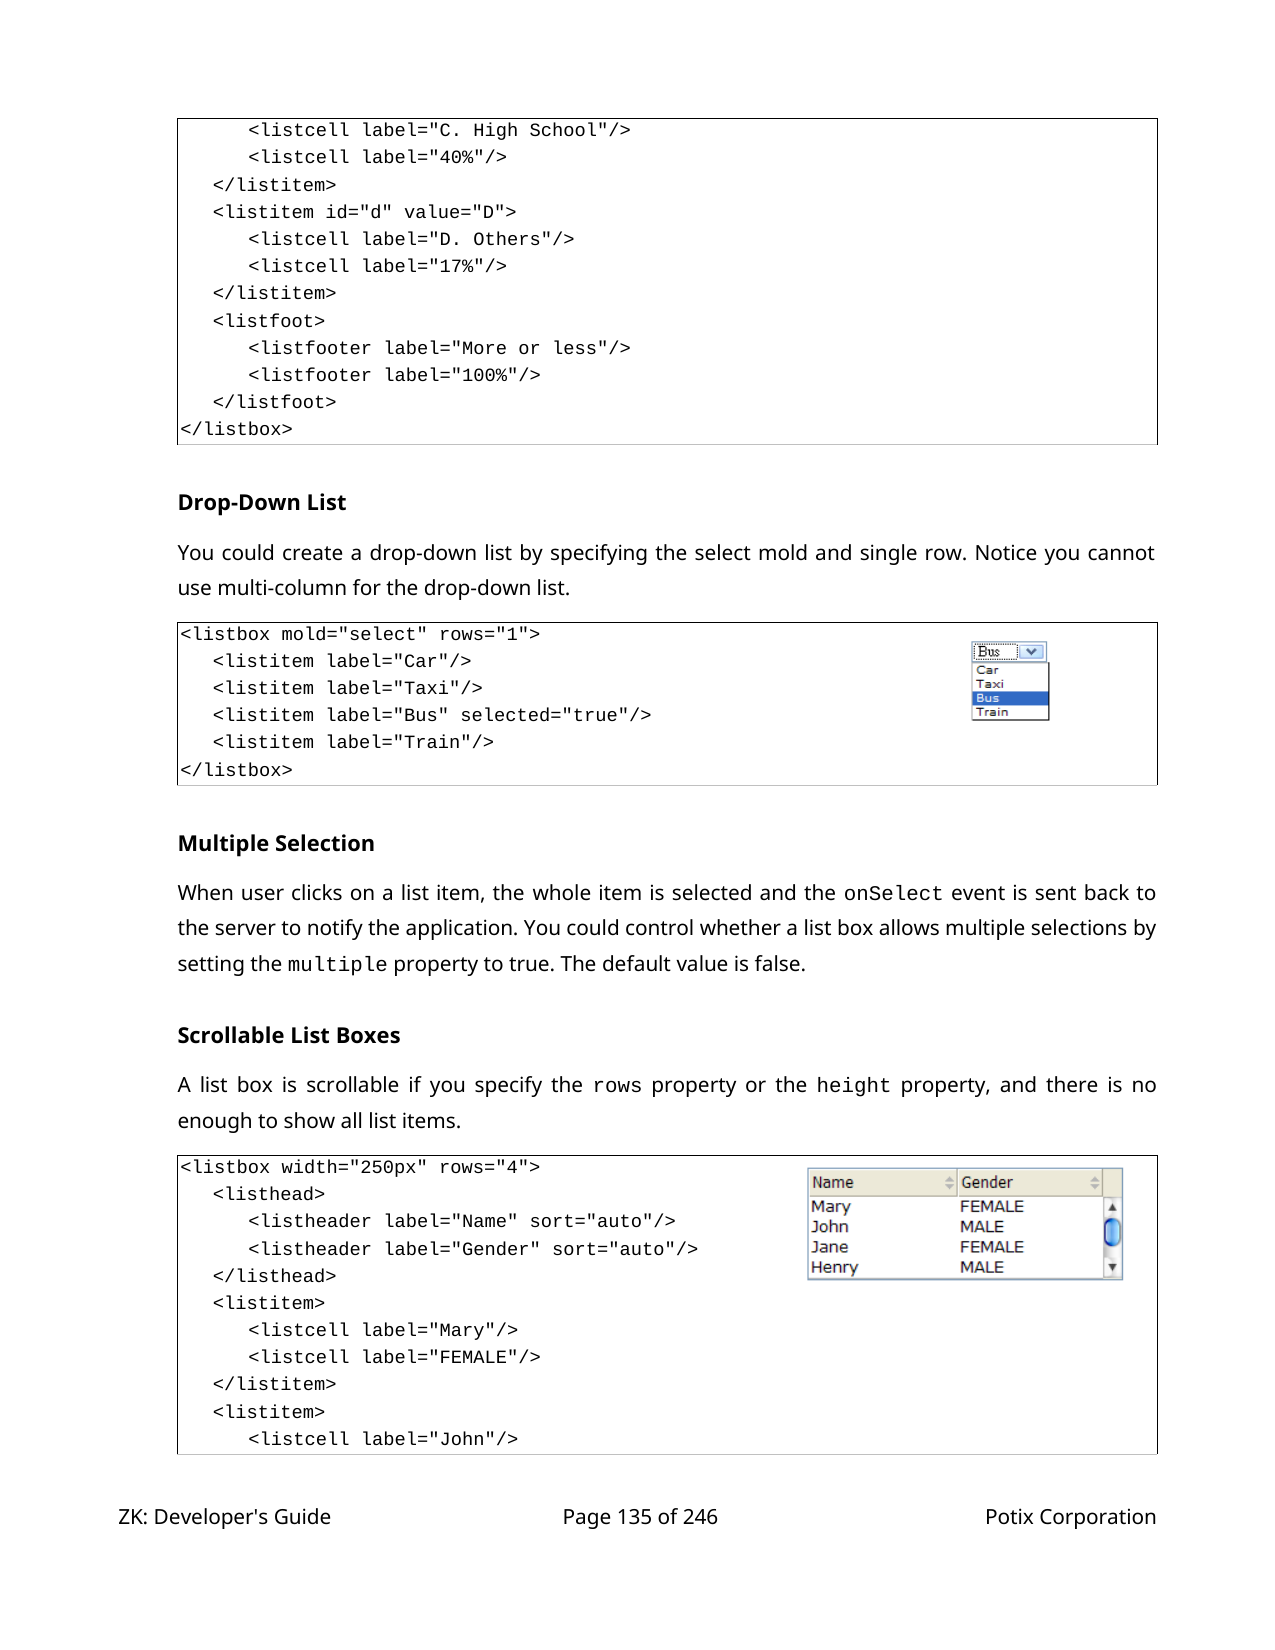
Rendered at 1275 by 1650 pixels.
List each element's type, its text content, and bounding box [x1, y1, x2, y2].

text </listitem> [178, 1372, 1157, 1397]
text When user clicks on a list item, the whole item is selected and the onSelect event is sent back to the server to notify the application. You could control whether a list box allows multiple selections by setting the multiple property to true. The default value is false. [177, 878, 1157, 977]
text <listbox mold="select" rows="1"> [178, 623, 1157, 646]
text [1053, 649, 1157, 673]
text <listfoot> [178, 308, 1157, 333]
text You could create a drop-down list by specifying the select mold and single row. Notice you cannot use multi-column for the drop-down list. [177, 538, 1157, 601]
text <listcell label="FEMALE"/> [178, 1345, 1157, 1369]
text <listcell label="D. Others"/> [178, 227, 1157, 251]
text <listitem> [178, 1291, 1157, 1315]
text <listheader label="Gender" sort="auto"/> [178, 1236, 805, 1261]
subtitle Multiple Selection [177, 827, 1157, 857]
subtitle Drop-Down List [177, 487, 1157, 517]
text <listitem> [178, 1399, 1157, 1424]
text <listitem id="d" value="D"> [178, 200, 1157, 224]
text </listfoot> [178, 390, 1157, 414]
text <listheader label="Name" sort="auto"/> [178, 1209, 805, 1233]
subtitle Scrollable List Boxes [177, 1020, 1157, 1050]
text </listitem> [178, 281, 1157, 306]
text <listitem label="Bus" selected="true"/> [178, 703, 1157, 727]
text <listitem label="Taxi"/> [178, 676, 968, 700]
text <listbox width="250px" rows="4"> [178, 1156, 1157, 1179]
text <listcell label="17%"/> [178, 254, 1157, 278]
text <listitem label="Train"/> [178, 730, 1157, 755]
text <listcell label="Mary"/> [178, 1318, 1157, 1342]
picture [805, 1165, 1127, 1283]
text <listhead> [178, 1182, 805, 1206]
text <listcell label="C. High School"/> [178, 119, 1157, 142]
text <listfooter label="100%"/> [178, 363, 1157, 387]
text <listfooter label="More or less"/> [178, 336, 1157, 360]
text <listcell label="40%"/> [178, 145, 1157, 169]
text </listbox> [178, 758, 1157, 785]
text </listhead> [178, 1263, 1157, 1288]
text [1053, 676, 1157, 700]
text </listitem> [178, 172, 1157, 197]
text [1127, 1182, 1157, 1206]
text <listcell label="John"/> [178, 1427, 1157, 1454]
text <listitem label="Car"/> [178, 649, 968, 673]
picture [968, 640, 1053, 723]
text </listbox> [178, 417, 1157, 444]
text A list box is scrollable if you specify the rows property or the height property, and there is no enough to show all list items. [177, 1070, 1157, 1134]
